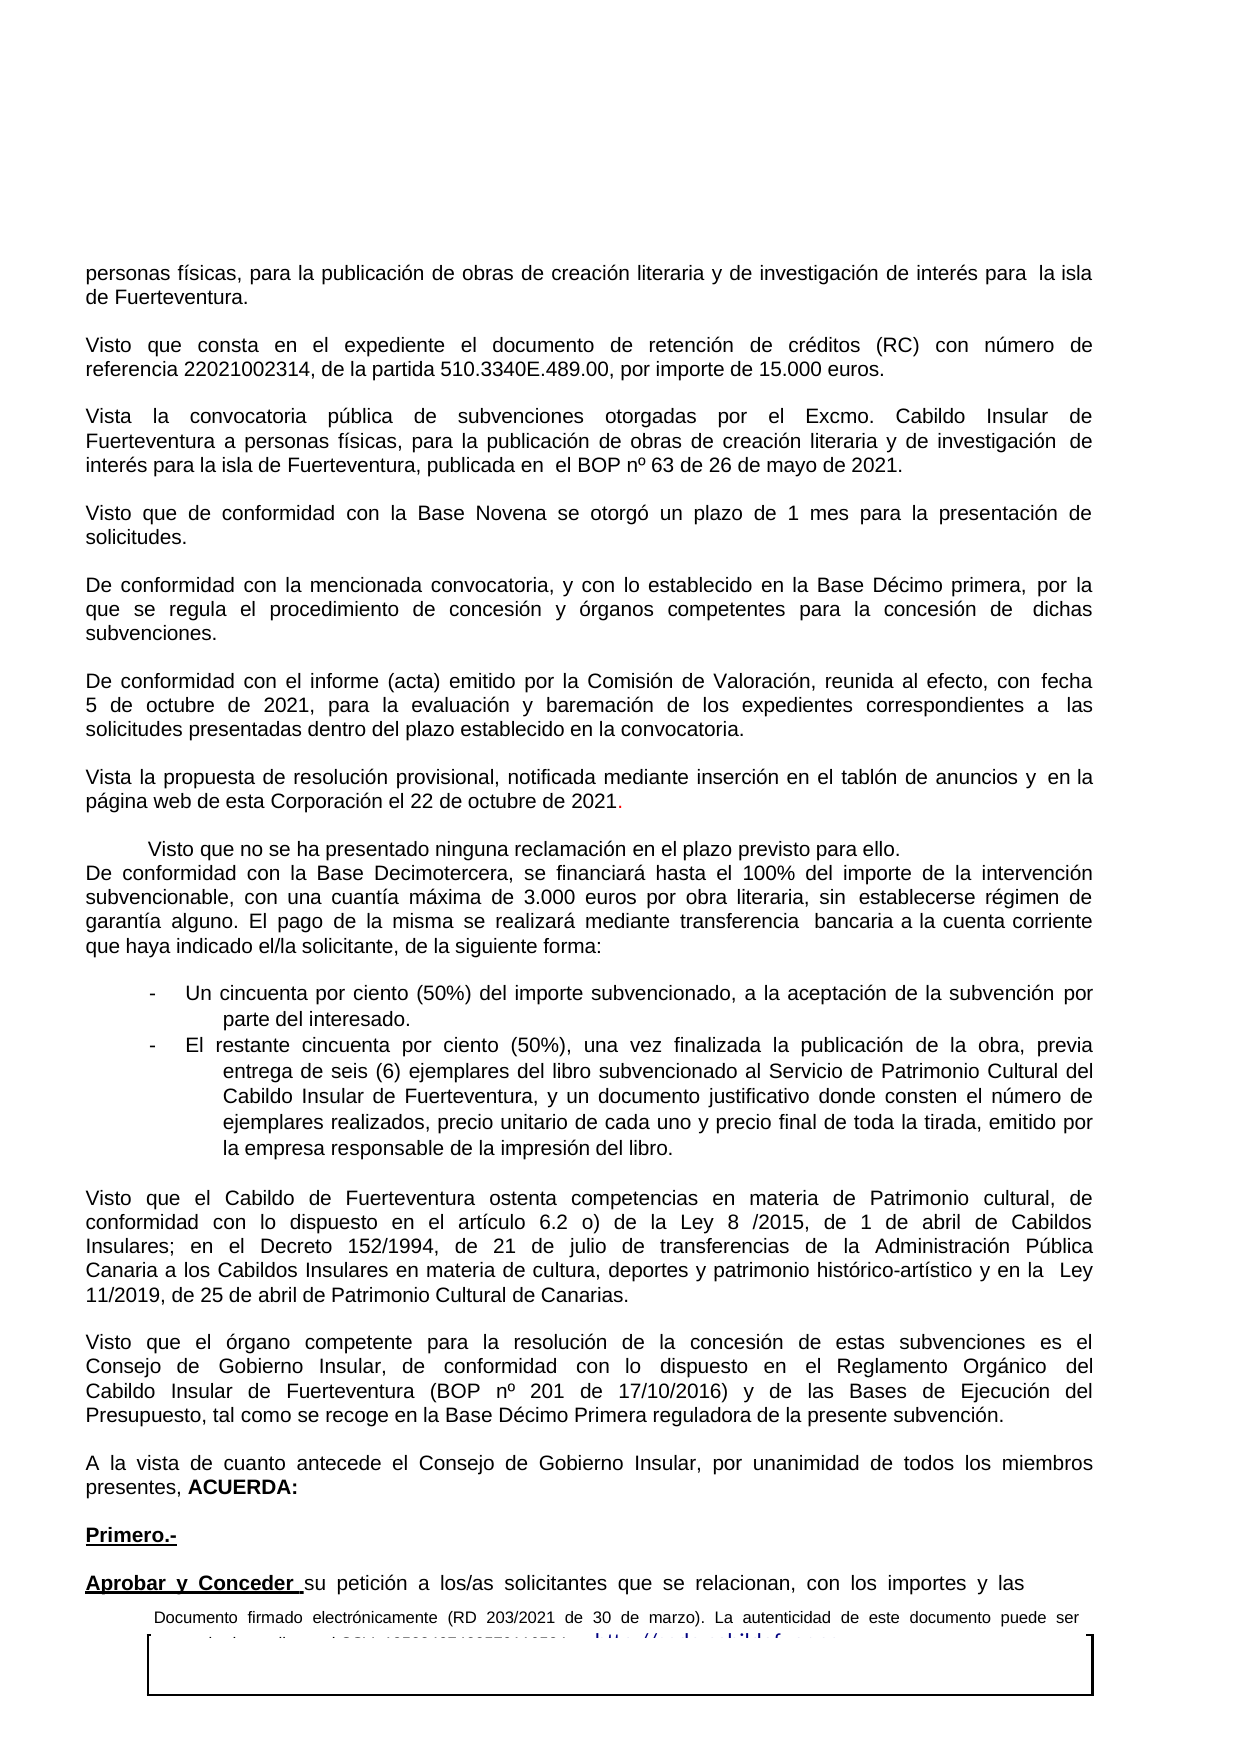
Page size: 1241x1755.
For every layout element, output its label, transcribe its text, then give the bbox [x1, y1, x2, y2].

text Aprobar y Conceder su petición a los/as solicitantes que se relacionan, con los importes y las [85, 1570, 1093, 1594]
text Visto que el Cabildo de Fuerteventura ostenta competencias en materia de Patrimonio cultural, de conformidad con lo dispuesto en el artículo 6.2 o) de la Ley 8 /2015, de 1 de abril de Cabildos Insulares; en el Decreto 152/1994, de 21 de julio de transferencias de la Administración Pública Canaria a los Cabildos Insulares en materia de cultura, deportes y patrimonio histórico-artístico y en la Ley 11/2019, de 25 de abril de Patrimonio Cultural de Canarias. [85, 1186, 1093, 1306]
text Vista la propuesta de resolución provisional, notificada mediante inserción en el tablón de anuncios y en la página web de esta Corporación el 22 de octubre de 2021. [85, 765, 1093, 813]
text De conformidad con el informe (acta) emitido por la Comisión de Valoración, reunida al efecto, con fecha 5 de octubre de 2021, para la evaluación y baremación de los expedientes correspondientes a las solicitudes presentadas dentro del plazo establecido en la convocatoria. [85, 669, 1093, 741]
subtitle Primero.- [85, 1523, 1107, 1547]
list Un cincuenta por ciento (50%) del importe subvencionado, a la aceptación de la subvención por parte del interesado. [149, 981, 1093, 1031]
list El restante cincuenta por ciento (50%), una vez finalizada la publicación de la obra, previa entrega de seis (6) ejemplares del libro subvencionado al Servicio de Patrimonio Cultural del Cabildo Insular de Fuerteventura, y un documento justificativo donde consten el número de ejemplares realizados, precio unitario de cada uno y precio final de toda la tirada, emitido por la empresa responsable de la impresión del libro. [149, 1033, 1093, 1160]
text Visto que el órgano competente para la resolución de la concesión de estas subvenciones es el Consejo de Gobierno Insular, de conformidad con lo dispuesto en el Reglamento Orgánico del Cabildo Insular de Fuerteventura (BOP nº 201 de 17/10/2016) y de las Bases de Ejecución del Presupuesto, tal como se recoge en la Base Décimo Primera reguladora de la presente subvención. [85, 1330, 1093, 1427]
text A la vista de cuanto antecede el Consejo de Gobierno Insular, por unanimidad de todos los miembros presentes, ACUERDA: [85, 1451, 1093, 1499]
text De conformidad con la Base Decimotercera, se financiará hasta el 100% del importe de la intervención subvencionable, con una cuantía máxima de 3.000 euros por obra literaria, sin establecerse régimen de garantía alguno. El pago de la misma se realizará mediante transferencia bancaria a la cuenta corriente que haya indicado el/la solicitante, de la siguiente forma: [85, 861, 1093, 957]
text Visto que consta en el expediente el documento de retención de créditos (RC) con número de referencia 22021002314, de la partida 510.3340E.489.00, por importe de 15.000 euros. [85, 332, 1093, 381]
text Visto que de conformidad con la Base Novena se otorgó un plazo de 1 mes para la presentación de solicitudes. [85, 501, 1093, 549]
text personas físicas, para la publicación de obras de creación literaria y de investigación de interés para la isla de Fuerteventura. [85, 260, 1093, 308]
text Visto que no se ha presentado ninguna reclamación en el plazo previsto para ello. [148, 837, 1107, 861]
text De conformidad con la mencionada convocatoria, y con lo establecido en la Base Décimo primera, por la que se regula el procedimiento de concesión y órganos competentes para la concesión de dichas subvenciones. [85, 573, 1093, 645]
text Vista la convocatoria pública de subvenciones otorgadas por el Excmo. Cabildo Insular de Fuerteventura a personas físicas, para la publicación de obras de creación literaria y de investigación de interés para la isla de Fuerteventura, publicada en el BOP nº 63 de 26 de mayo de 2021. [85, 404, 1093, 477]
